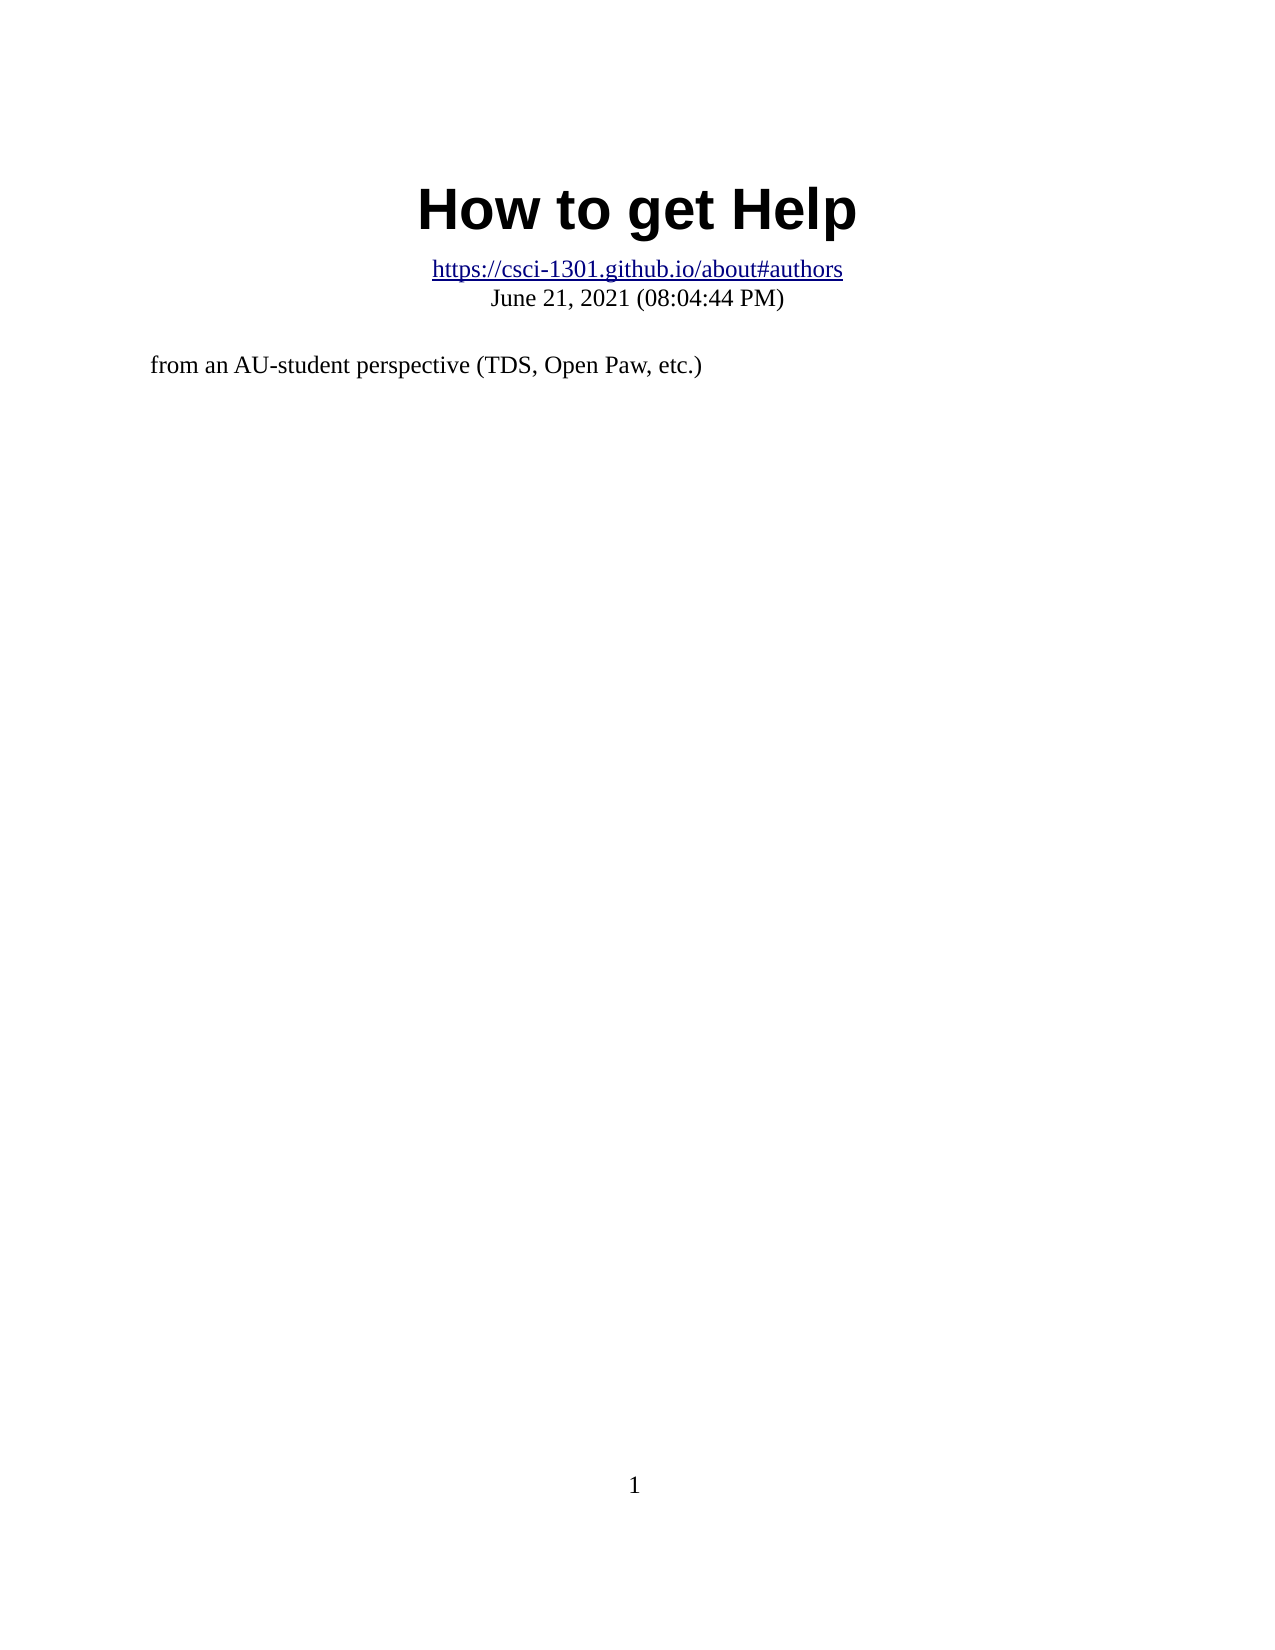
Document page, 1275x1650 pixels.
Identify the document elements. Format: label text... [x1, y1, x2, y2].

title How to get Help [150, 175, 1125, 242]
text June 21, 2021 (08:04:44 PM) [150, 283, 1125, 312]
text https://csci-1301.github.io/about#authors [150, 254, 1125, 283]
text from an AU-student perspective (TDS, Open Paw, etc.) [150, 350, 1125, 378]
